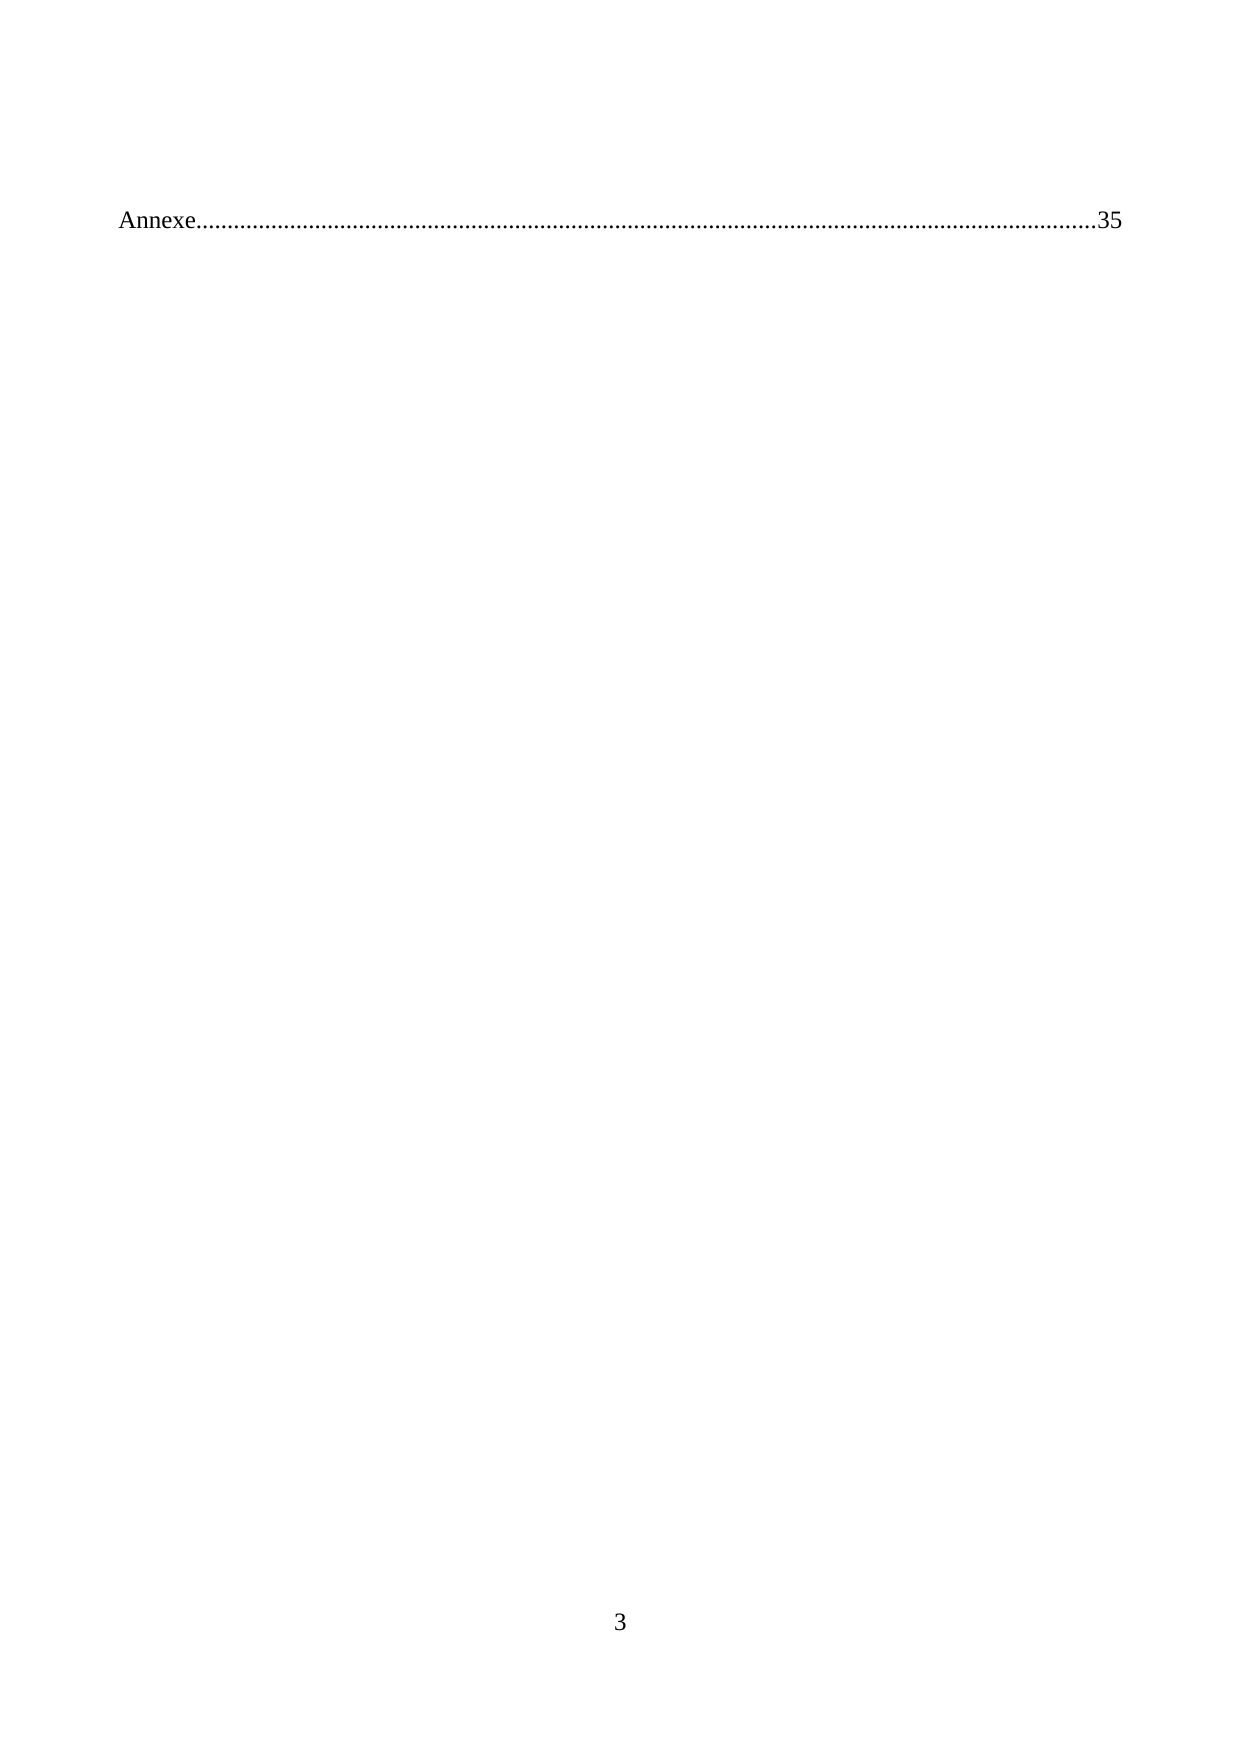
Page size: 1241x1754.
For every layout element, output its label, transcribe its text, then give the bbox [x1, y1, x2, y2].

text Annexe 35 [118, 205, 1122, 234]
